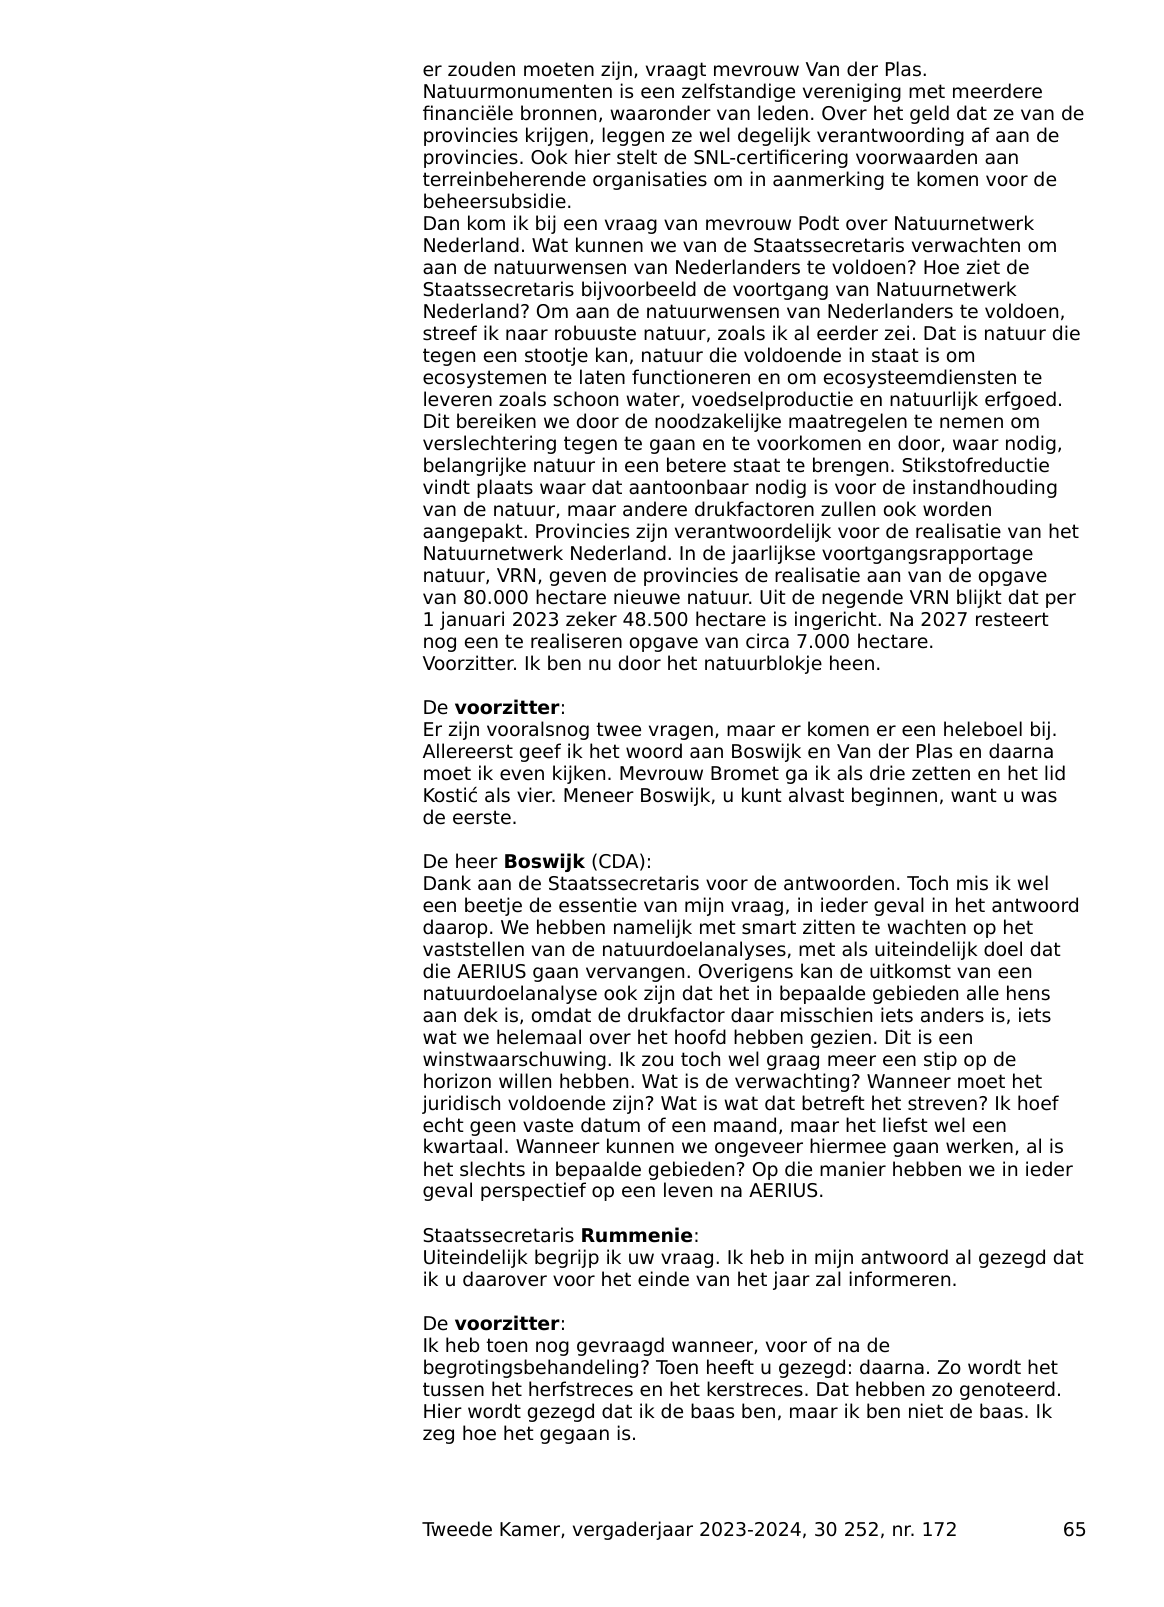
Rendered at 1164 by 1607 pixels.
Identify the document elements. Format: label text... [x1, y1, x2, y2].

text De voorzitter: [422, 1313, 1087, 1335]
text Dank aan de Staatssecretaris voor de antwoorden. Toch mis ik wel een beetje de essentie van mijn vraag, in ieder geval in het antwoord daarop. We hebben namelijk met smart zitten te wachten op het vaststellen van de natuurdoelanalyses, met als uiteindelijk doel dat die AERIUS gaan vervangen. Overigens kan de uitkomst van een natuurdoelanalyse ook zijn dat het in bepaalde gebieden alle hens aan dek is, omdat de drukfactor daar misschien iets anders is, iets wat we helemaal over het hoofd hebben gezien. Dit is een winstwaarschuwing. Ik zou toch wel graag meer een stip op de horizon willen hebben. Wat is de verwachting? Wanneer moet het juridisch voldoende zijn? Wat is wat dat betreft het streven? Ik hoef echt geen vaste datum of een maand, maar het liefst wel een kwartaal. Wanneer kunnen we ongeveer hiermee gaan werken, al is het slechts in bepaalde gebieden? Op die manier hebben we in ieder geval perspectief op een leven na AERIUS. [422, 873, 1087, 1202]
text Voorzitter. Ik ben nu door het natuurblokje heen. [422, 652, 1087, 674]
text De voorzitter: [422, 697, 1087, 719]
text Staatssecretaris Rummenie: [422, 1224, 1087, 1247]
text Dan kom ik bij een vraag van mevrouw Podt over Natuurnetwerk Nederland. Wat kunnen we van de Staatssecretaris verwachten om aan de natuurwensen van Nederlanders te voldoen? Hoe ziet de Staatssecretaris bijvoorbeeld de voortgang van Natuurnetwerk Nederland? Om aan de natuurwensen van Nederlanders te voldoen, streef ik naar robuuste natuur, zoals ik al eerder zei. Dat is natuur die tegen een stootje kan, natuur die voldoende in staat is om ecosystemen te laten functioneren en om ecosysteemdiensten te leveren zoals schoon water, voedselproductie en natuurlijk erfgoed. Dit bereiken we door de noodzakelijke maatregelen te nemen om verslechtering tegen te gaan en te voorkomen en door, waar nodig, belangrijke natuur in een betere staat te brengen. Stikstofreductie vindt plaats waar dat aantoonbaar nodig is voor de instandhouding van de natuur, maar andere drukfactoren zullen ook worden aangepakt. Provincies zijn verantwoordelijk voor de realisatie van het Natuurnetwerk Nederland. In de jaarlijkse voortgangsrapportage natuur, VRN, geven de provincies de realisatie aan van de opgave van 80.000 hectare nieuwe natuur. Uit de negende VRN blijkt dat per 1 januari 2023 zeker 48.500 hectare is ingericht. Na 2027 resteert nog een te realiseren opgave van circa 7.000 hectare. [422, 213, 1087, 652]
text er zouden moeten zijn, vraagt mevrouw Van der Plas. Natuurmonumenten is een zelfstandige vereniging met meerdere financiële bronnen, waaronder van leden. Over het geld dat ze van de provincies krijgen, leggen ze wel degelijk verantwoording af aan de provincies. Ook hier stelt de SNL-certificering voorwaarden aan terreinbeherende organisaties om in aanmerking te komen voor de beheersubsidie. [422, 59, 1087, 213]
text De heer Boswijk (CDA): [422, 851, 1087, 873]
text Er zijn vooralsnog twee vragen, maar er komen er een heleboel bij. Allereerst geef ik het woord aan Boswijk en Van der Plas en daarna moet ik even kijken. Mevrouw Bromet ga ik als drie zetten en het lid Kostić als vier. Meneer Boswijk, u kunt alvast beginnen, want u was de eerste. [422, 719, 1087, 828]
text Ik heb toen nog gevraagd wanneer, voor of na de begrotingsbehandeling? Toen heeft u gezegd: daarna. Zo wordt het tussen het herfstreces en het kerstreces. Dat hebben zo genoteerd. Hier wordt gezegd dat ik de baas ben, maar ik ben niet de baas. Ik zeg hoe het gegaan is. [422, 1335, 1087, 1444]
text Uiteindelijk begrijp ik uw vraag. Ik heb in mijn antwoord al gezegd dat ik u daarover voor het einde van het jaar zal informeren. [422, 1247, 1087, 1291]
